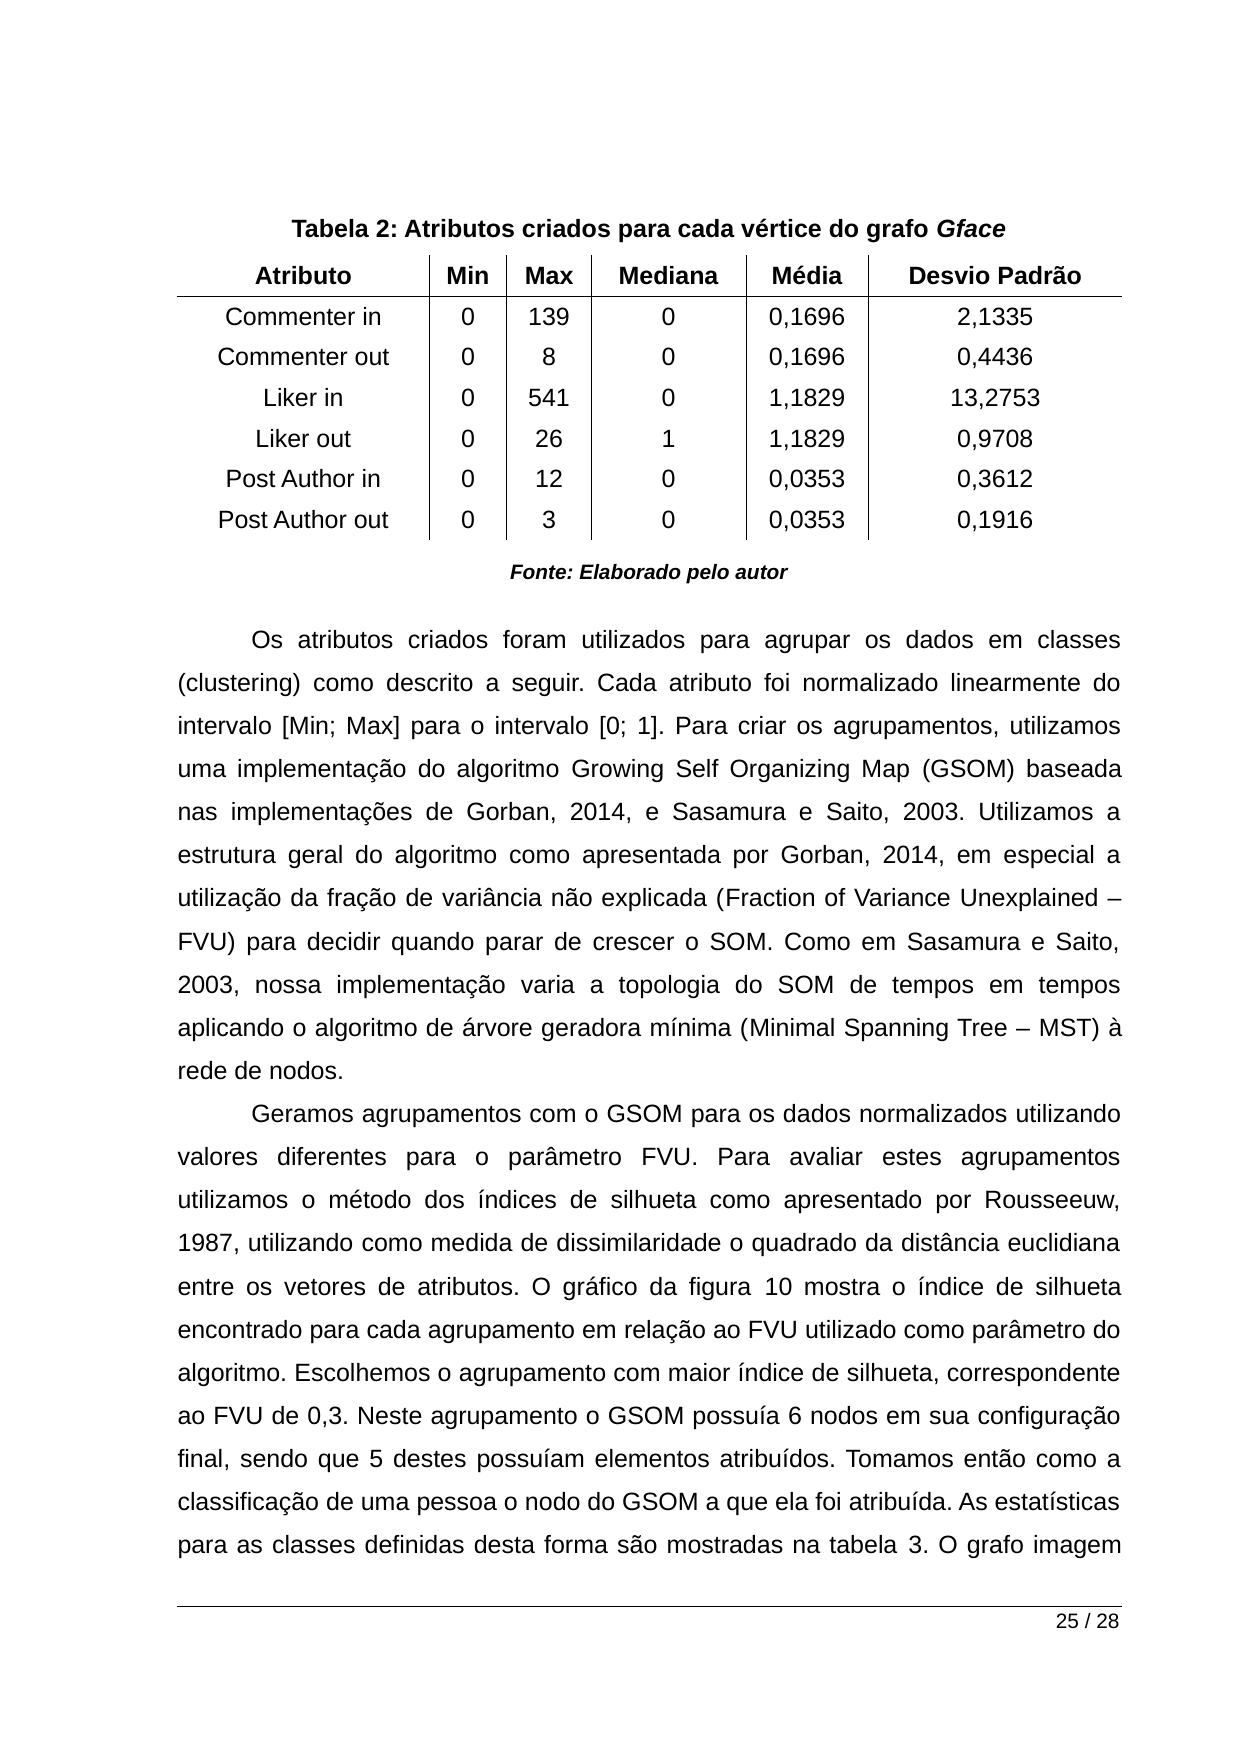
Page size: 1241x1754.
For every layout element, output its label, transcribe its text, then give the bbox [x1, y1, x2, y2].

table_cell Post Author in [177, 458, 429, 499]
table_cell Liker in [177, 377, 429, 418]
table_cell 1 [592, 418, 746, 458]
table_cell Commenter in [177, 297, 429, 336]
text Os atributos criados foram utilizados para agrupar os dados em classes (clustering) como descrito a seguir. Cada atributo foi normalizado linearmente do intervalo [Min; Max] para o intervalo [0; 1]. Para criar os agrupamentos, utilizamos uma implementação do algoritmo Growing Self Organizing Map (GSOM) baseada nas implementações de Gorban, 2014, e Sasamura e Saito, 2003. Utilizamos a estrutura geral do algoritmo como apresentada por Gorban, 2014, em especial a utilização da fração de variância não explicada (Fraction of Variance Unexplained – FVU) para decidir quando parar de crescer o SOM. Como em Sasamura e Saito, 2003, nossa implementação varia a topologia do SOM de tempos em tempos aplicando o algoritmo de árvore geradora mínima (Minimal Spanning Tree – MST) à rede de nodos. [177, 625, 1122, 1085]
table_cell 13,2753 [869, 377, 1122, 418]
table_cell Post Author out [177, 499, 429, 539]
table_cell 2,1335 [869, 297, 1122, 336]
table_cell 1,1829 [747, 418, 868, 458]
table_header Mediana [592, 255, 746, 296]
table_cell 1,1829 [747, 377, 868, 418]
table_cell Liker out [177, 418, 429, 458]
table_cell 0,0353 [747, 499, 868, 539]
table_cell 0 [592, 336, 746, 377]
table_cell 0,1696 [747, 297, 868, 336]
table_cell 0 [430, 458, 506, 499]
table_cell 0,0353 [747, 458, 868, 499]
table_cell 0 [592, 297, 746, 336]
table_header Desvio Padrão [869, 255, 1122, 296]
table_cell 0,3612 [869, 458, 1122, 499]
table_cell 139 [507, 297, 591, 336]
table_cell 0 [430, 418, 506, 458]
table_cell 0,1916 [869, 499, 1122, 539]
table_cell 12 [507, 458, 591, 499]
table_cell 0 [592, 499, 746, 539]
text Geramos agrupamentos com o GSOM para os dados normalizados utilizando valores diferentes para o parâmetro FVU. Para avaliar estes agrupamentos utilizamos o método dos índices de silhueta como apresentado por Rousseeuw, 1987, utilizando como medida de dissimilaridade o quadrado da distância euclidiana entre os vetores de atributos. O gráfico da figura 10 mostra o índice de silhueta encontrado para cada agrupamento em relação ao FVU utilizado como parâmetro do algoritmo. Escolhemos o agrupamento com maior índice de silhueta, correspondente ao FVU de 0,3. Neste agrupamento o GSOM possuía 6 nodos em sua configuração final, sendo que 5 destes possuíam elementos atribuídos. Tomamos então como a classificação de uma pessoa o nodo do GSOM a que ela foi atribuída. As estatísticas para as classes definidas desta forma são mostradas na tabela 3. O grafo imagem [177, 1099, 1122, 1559]
text Tabela 2: Atributos criados para cada vértice do grafo Gface [177, 214, 1122, 243]
table_header Atributo [177, 255, 429, 296]
table_cell 0 [430, 377, 506, 418]
table_cell 0,1696 [747, 336, 868, 377]
table_cell 0 [430, 297, 506, 336]
table_cell 541 [507, 377, 591, 418]
table_header Max [507, 255, 591, 296]
table_cell 0 [430, 499, 506, 539]
table_cell 0,9708 [869, 418, 1122, 458]
table_cell 3 [507, 499, 591, 539]
table_header Média [747, 255, 868, 296]
table_cell 0 [592, 458, 746, 499]
table_cell 0 [592, 377, 746, 418]
table_cell 0 [430, 336, 506, 377]
table_cell 8 [507, 336, 591, 377]
table_header Min [430, 255, 506, 296]
text Fonte: Elaborado pelo autor [177, 560, 1122, 584]
table_cell 0,4436 [869, 336, 1122, 377]
table_cell 26 [507, 418, 591, 458]
table_cell Commenter out [177, 336, 429, 377]
